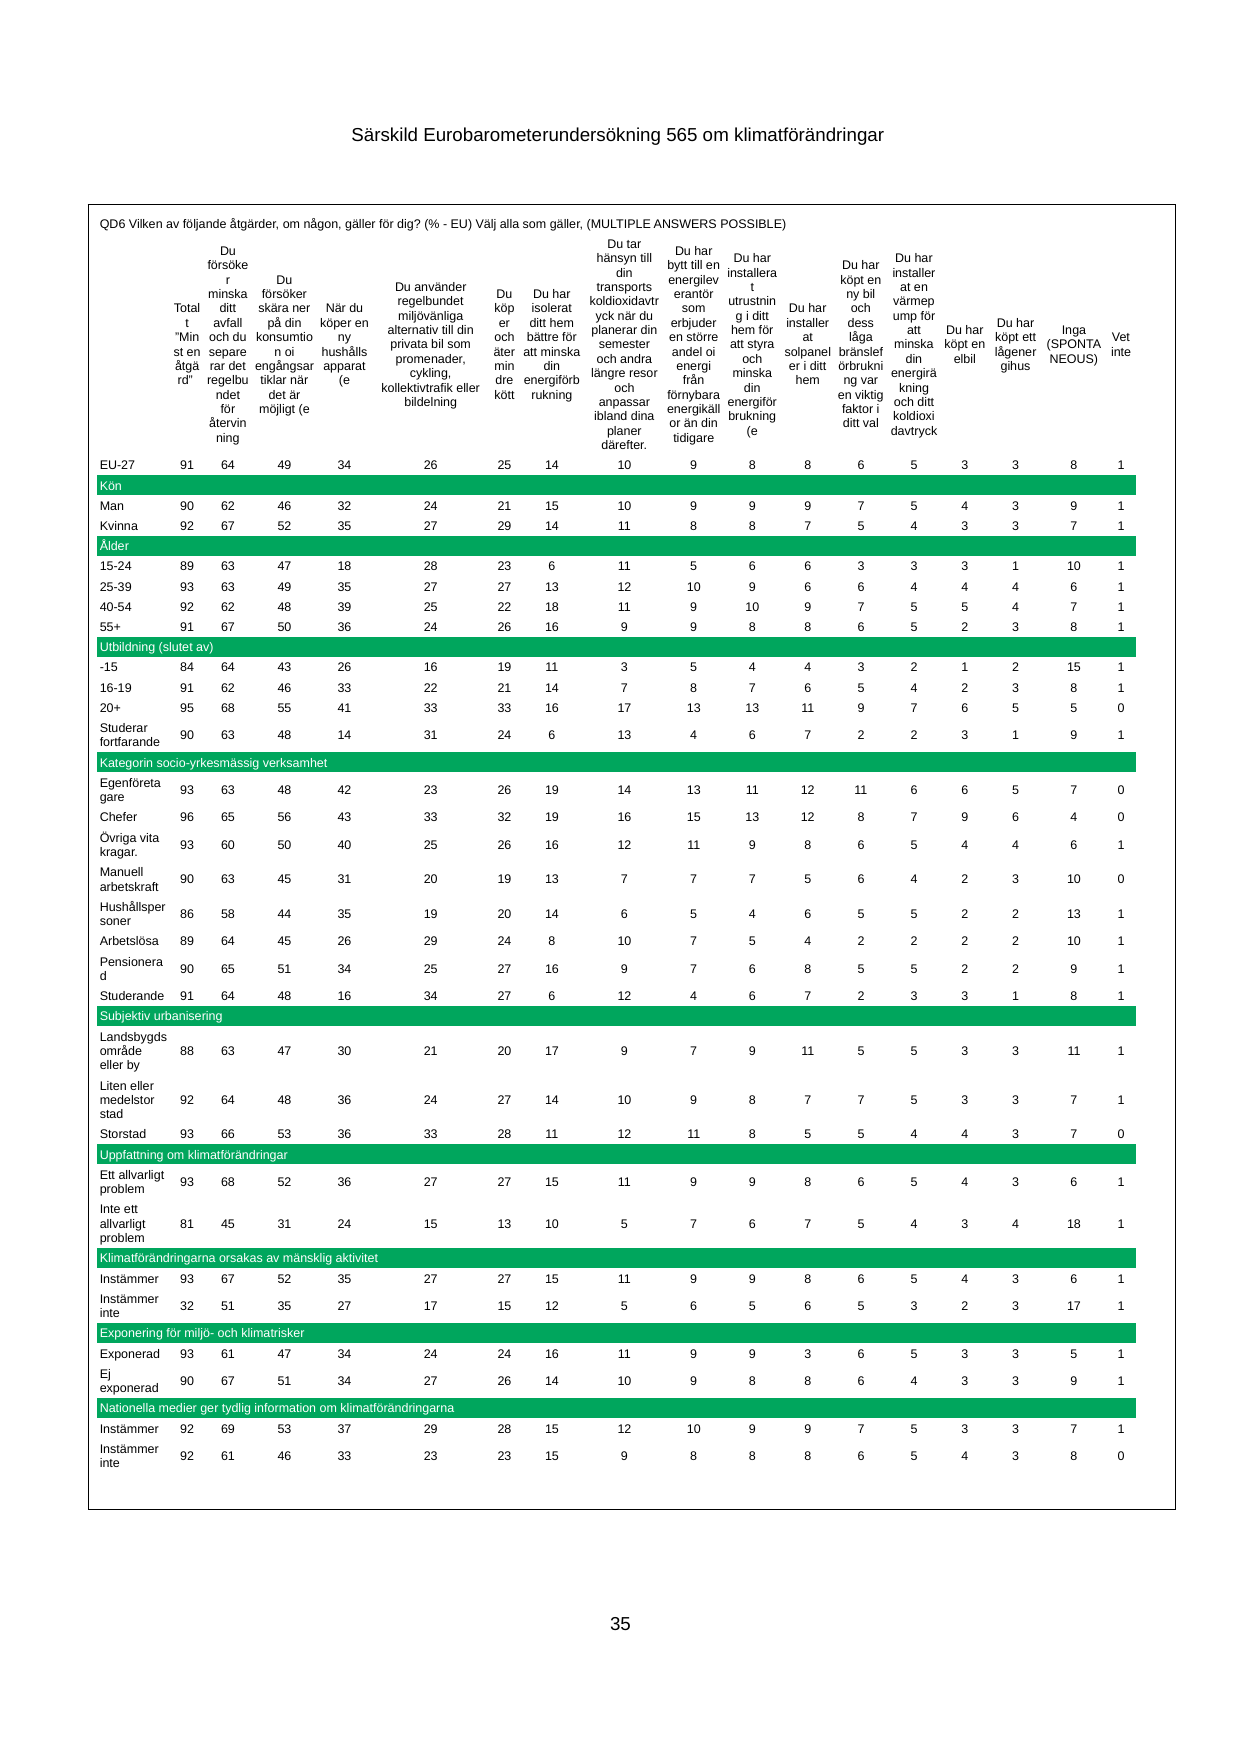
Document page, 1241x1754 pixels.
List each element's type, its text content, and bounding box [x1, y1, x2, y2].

table_cell 26 [371, 455, 489, 475]
table_cell 1 [1106, 455, 1136, 475]
table_cell 5 [887, 617, 940, 637]
table_cell 62 [204, 495, 251, 516]
table_cell 24 [489, 931, 519, 951]
table_cell 33 [371, 698, 489, 718]
table_cell 6 [723, 986, 781, 1006]
table_cell 7 [1042, 516, 1106, 536]
table_cell 2 [940, 951, 989, 986]
table_cell 7 [664, 951, 723, 986]
table_cell 19 [519, 773, 584, 807]
table_cell Ålder [97, 536, 1136, 556]
table_cell 20+ [97, 698, 170, 718]
table_cell 3 [989, 455, 1042, 475]
table_cell 52 [251, 516, 317, 536]
table_cell 7 [781, 516, 834, 536]
table_cell 58 [204, 896, 251, 931]
table_cell 2 [887, 718, 940, 752]
table_cell 90 [170, 862, 204, 896]
table_cell 6 [887, 773, 940, 807]
table_cell 1 [1106, 951, 1136, 986]
table_cell 23 [371, 773, 489, 807]
table_cell 3 [989, 677, 1042, 697]
table_cell Du har köpt en ny bil och dess låga bränsleförbrukning var en viktig faktor i ditt val [834, 234, 887, 455]
table_cell 4 [887, 862, 940, 896]
table_cell Uppfattning om klimatförändringar [97, 1144, 1136, 1164]
table_cell 36 [317, 617, 371, 637]
table_cell Instämmer inte [97, 1439, 170, 1473]
table_cell 86 [170, 896, 204, 931]
table_cell 5 [887, 1075, 940, 1124]
table_cell 23 [371, 1439, 489, 1473]
table_cell 67 [204, 617, 251, 637]
table_cell 4 [989, 1199, 1042, 1248]
table_cell EU-27 [97, 455, 170, 475]
table_cell 91 [170, 677, 204, 697]
table_cell 36 [317, 1124, 371, 1144]
table_cell 16 [519, 698, 584, 718]
table_cell 92 [170, 596, 204, 617]
table_cell 12 [781, 807, 834, 827]
table_cell 16-19 [97, 677, 170, 697]
table_cell 9 [723, 1268, 781, 1288]
table_cell Vet inte [1106, 234, 1136, 455]
table_cell 4 [940, 1124, 989, 1144]
table_cell 6 [834, 617, 887, 637]
table_cell 3 [989, 1343, 1042, 1363]
table_cell 89 [170, 556, 204, 576]
table_cell Egenföretagare [97, 773, 170, 807]
table_cell 22 [371, 677, 489, 697]
table_cell 51 [204, 1289, 251, 1323]
table_cell 6 [834, 862, 887, 896]
table_cell 2 [834, 986, 887, 1006]
table_cell 5 [664, 896, 723, 931]
table_cell 29 [489, 516, 519, 536]
table_cell Chefer [97, 807, 170, 827]
table_cell 8 [519, 931, 584, 951]
table_cell 4 [940, 1165, 989, 1199]
table_cell 16 [519, 617, 584, 637]
table_cell 5 [887, 596, 940, 617]
table_cell 7 [781, 1199, 834, 1248]
table_cell 27 [317, 1289, 371, 1323]
table_cell 44 [251, 896, 317, 931]
table_cell 4 [723, 896, 781, 931]
table_cell 93 [170, 773, 204, 807]
table_cell 4 [887, 1124, 940, 1144]
table_cell 5 [834, 1199, 887, 1248]
table_cell 3 [989, 495, 1042, 516]
table_cell 6 [781, 677, 834, 697]
table_cell 27 [489, 951, 519, 986]
table_cell 6 [519, 986, 584, 1006]
table_cell 3 [940, 718, 989, 752]
table_cell Exponering för miljö- och klimatrisker [97, 1323, 1136, 1343]
table_cell 15 [664, 807, 723, 827]
table_cell 10 [664, 1418, 723, 1438]
table_cell 26 [317, 657, 371, 677]
table_cell 12 [585, 1124, 664, 1144]
table_cell 8 [781, 617, 834, 637]
table_cell 5 [940, 596, 989, 617]
table_cell 16 [519, 1343, 584, 1363]
table_cell 1 [1106, 827, 1136, 862]
table_cell 6 [781, 556, 834, 576]
table_cell 90 [170, 951, 204, 986]
table_cell 65 [204, 807, 251, 827]
table_cell 5 [834, 1026, 887, 1075]
table_cell 48 [251, 1075, 317, 1124]
table_cell 11 [664, 1124, 723, 1144]
table_cell Klimatförändringarna orsakas av mänsklig aktivitet [97, 1248, 1136, 1268]
table_cell 28 [489, 1418, 519, 1438]
table_cell 9 [1042, 1364, 1106, 1398]
table_cell 55+ [97, 617, 170, 637]
table_cell 25 [489, 455, 519, 475]
table_cell 18 [1042, 1199, 1106, 1248]
table_cell 5 [723, 931, 781, 951]
table_cell 8 [834, 807, 887, 827]
table_cell 8 [664, 516, 723, 536]
table_cell 92 [170, 1075, 204, 1124]
table_cell 24 [371, 1343, 489, 1363]
table_cell 7 [887, 807, 940, 827]
table_cell 7 [1042, 773, 1106, 807]
table_cell 9 [664, 596, 723, 617]
table_cell 24 [489, 1343, 519, 1363]
table_cell 5 [887, 1026, 940, 1075]
table_cell 10 [1042, 862, 1106, 896]
table_cell 1 [1106, 516, 1136, 536]
table_cell 88 [170, 1026, 204, 1075]
table_cell 63 [204, 862, 251, 896]
table_cell 10 [585, 1075, 664, 1124]
table_cell 63 [204, 1026, 251, 1075]
table_cell 26 [489, 1364, 519, 1398]
table_cell 11 [519, 1124, 584, 1144]
table_cell 3 [940, 1364, 989, 1398]
table_cell 14 [519, 1364, 584, 1398]
table_cell 52 [251, 1165, 317, 1199]
table_cell 5 [887, 827, 940, 862]
table_cell 93 [170, 1343, 204, 1363]
table_cell 11 [585, 1268, 664, 1288]
table_cell 4 [664, 986, 723, 1006]
table_cell 35 [317, 896, 371, 931]
table_cell 2 [940, 896, 989, 931]
table_cell 40-54 [97, 596, 170, 617]
table_cell 61 [204, 1343, 251, 1363]
table_cell 7 [834, 596, 887, 617]
table_cell 91 [170, 617, 204, 637]
table_cell 1 [1106, 576, 1136, 596]
table_cell 91 [170, 986, 204, 1006]
table_cell 4 [940, 1268, 989, 1288]
table_cell 3 [989, 617, 1042, 637]
table_cell 3 [585, 657, 664, 677]
table_cell 18 [519, 596, 584, 617]
table_cell 48 [251, 986, 317, 1006]
table_cell 9 [723, 1026, 781, 1075]
table_cell 2 [940, 677, 989, 697]
table_cell 67 [204, 1268, 251, 1288]
table_cell 8 [723, 617, 781, 637]
table_cell 29 [371, 931, 489, 951]
table_cell 1 [1106, 657, 1136, 677]
table_cell 7 [585, 862, 664, 896]
table_cell 12 [585, 986, 664, 1006]
table_cell 0 [1106, 698, 1136, 718]
table_cell Ett allvarligt problem [97, 1165, 170, 1199]
table_cell 3 [887, 556, 940, 576]
table_cell 1 [1106, 556, 1136, 576]
table_cell 7 [834, 1075, 887, 1124]
table_cell 13 [1042, 896, 1106, 931]
table_cell 3 [989, 862, 1042, 896]
table_header QD6 Vilken av följande åtgärder, om någon, gäller för dig? (% - EU) Välj alla som gäller, (MULTIPLE ANSWERS POSSIBLE) [97, 213, 1136, 233]
table_cell 84 [170, 657, 204, 677]
table_cell 35 [251, 1289, 317, 1323]
table_cell 9 [664, 455, 723, 475]
table_cell 6 [723, 1199, 781, 1248]
table_cell 13 [664, 698, 723, 718]
table_cell 0 [1106, 807, 1136, 827]
table_cell 6 [834, 1343, 887, 1363]
table_cell 66 [204, 1124, 251, 1144]
table_cell 46 [251, 677, 317, 697]
table_cell 11 [585, 516, 664, 536]
table_cell 17 [371, 1289, 489, 1323]
table_cell 17 [1042, 1289, 1106, 1323]
table_cell 6 [723, 718, 781, 752]
table_cell 5 [887, 495, 940, 516]
table_cell 3 [834, 657, 887, 677]
table_cell 7 [781, 718, 834, 752]
table_cell 7 [664, 1199, 723, 1248]
table_cell 7 [834, 1418, 887, 1438]
table_cell 7 [664, 862, 723, 896]
table_cell 1 [1106, 596, 1136, 617]
table_cell 8 [1042, 1439, 1106, 1473]
table_cell 27 [371, 1165, 489, 1199]
table_cell 34 [371, 986, 489, 1006]
table_cell 0 [1106, 773, 1136, 807]
table_cell 8 [1042, 986, 1106, 1006]
table_cell 36 [317, 1075, 371, 1124]
table_cell 8 [781, 951, 834, 986]
table_cell 12 [781, 773, 834, 807]
table_cell 10 [1042, 931, 1106, 951]
table_cell 17 [519, 1026, 584, 1075]
table_cell 9 [781, 495, 834, 516]
table_cell 26 [489, 617, 519, 637]
table_cell 18 [317, 556, 371, 576]
table_cell 33 [317, 677, 371, 697]
table_cell 61 [204, 1439, 251, 1473]
table_cell 52 [251, 1268, 317, 1288]
table_cell 3 [834, 556, 887, 576]
table_cell 16 [519, 827, 584, 862]
table_cell Kvinna [97, 516, 170, 536]
table_cell 3 [989, 1439, 1042, 1473]
table_cell 5 [834, 677, 887, 697]
table_cell 46 [251, 495, 317, 516]
table_cell 9 [723, 1418, 781, 1438]
table_cell 10 [723, 596, 781, 617]
table_cell 1 [1106, 1075, 1136, 1124]
table_cell 63 [204, 556, 251, 576]
table_cell 31 [251, 1199, 317, 1248]
table_cell 33 [371, 1124, 489, 1144]
table_cell 16 [519, 951, 584, 986]
table_cell 27 [371, 516, 489, 536]
table_cell 16 [371, 657, 489, 677]
table_cell 1 [1106, 677, 1136, 697]
table_cell 1 [1106, 1268, 1136, 1288]
table_cell 5 [585, 1199, 664, 1248]
table_cell 13 [664, 773, 723, 807]
table_cell 47 [251, 1343, 317, 1363]
table_cell 14 [585, 773, 664, 807]
table_cell 35 [317, 576, 371, 596]
table_cell 9 [585, 1026, 664, 1075]
table_cell 15 [519, 1439, 584, 1473]
table_cell 2 [989, 896, 1042, 931]
table_cell 12 [585, 1418, 664, 1438]
table_cell 9 [781, 1418, 834, 1438]
table_cell 33 [317, 1439, 371, 1473]
table_cell 10 [664, 576, 723, 596]
table_cell 34 [317, 1364, 371, 1398]
table_cell 64 [204, 931, 251, 951]
table_cell 10 [585, 495, 664, 516]
table_cell 27 [489, 1165, 519, 1199]
table_cell 28 [371, 556, 489, 576]
table_cell 3 [940, 455, 989, 475]
table_cell 45 [251, 931, 317, 951]
table_cell 7 [723, 862, 781, 896]
table_cell 9 [664, 617, 723, 637]
table_cell 12 [519, 1289, 584, 1323]
table_cell 91 [170, 455, 204, 475]
table_cell 1 [1106, 1199, 1136, 1248]
table_cell 2 [940, 862, 989, 896]
table_cell Hushållspersoner [97, 896, 170, 931]
table_cell 67 [204, 1364, 251, 1398]
table_cell 11 [834, 773, 887, 807]
table_cell 24 [489, 718, 519, 752]
table_cell 9 [664, 1165, 723, 1199]
table_cell 3 [887, 986, 940, 1006]
table_cell 13 [519, 576, 584, 596]
table_cell 8 [781, 1439, 834, 1473]
table_cell 13 [723, 698, 781, 718]
table_cell 14 [317, 718, 371, 752]
table_cell 2 [834, 931, 887, 951]
table_cell 9 [585, 951, 664, 986]
table_cell 31 [317, 862, 371, 896]
table_cell 2 [940, 1289, 989, 1323]
table_cell 24 [317, 1199, 371, 1248]
table_cell 5 [781, 1124, 834, 1144]
table_cell 1 [1106, 1289, 1136, 1323]
table_cell När du köper en ny hushållsapparat (e [317, 234, 371, 455]
table_cell 8 [1042, 677, 1106, 697]
table_cell 4 [1042, 807, 1106, 827]
table_cell 1 [1106, 718, 1136, 752]
table_cell 33 [371, 807, 489, 827]
table_cell 14 [519, 896, 584, 931]
table_cell 27 [489, 1268, 519, 1288]
table_cell 7 [887, 698, 940, 718]
table_cell 6 [519, 718, 584, 752]
table_cell 5 [887, 896, 940, 931]
table_cell 9 [940, 807, 989, 827]
table_cell 3 [989, 1075, 1042, 1124]
table_cell 34 [317, 951, 371, 986]
table_cell 90 [170, 718, 204, 752]
table_cell 93 [170, 1268, 204, 1288]
table_cell 2 [989, 657, 1042, 677]
table_cell 6 [834, 1268, 887, 1288]
table_cell 2 [940, 617, 989, 637]
table_cell 1 [1106, 495, 1136, 516]
table_cell 11 [781, 1026, 834, 1075]
table_cell 5 [834, 1289, 887, 1323]
table_cell 29 [371, 1418, 489, 1438]
table_cell Du har isolerat ditt hem bättre för att minska din energiförbrukning [519, 234, 584, 455]
table_cell 9 [834, 698, 887, 718]
table_cell 10 [585, 1364, 664, 1398]
table_cell 6 [781, 1289, 834, 1323]
table_cell 10 [585, 931, 664, 951]
table_cell 6 [834, 455, 887, 475]
table_cell 10 [519, 1199, 584, 1248]
table_cell 11 [519, 657, 584, 677]
table_cell 6 [1042, 1165, 1106, 1199]
table_cell Kön [97, 475, 1136, 495]
table_cell 11 [585, 596, 664, 617]
table_cell 14 [519, 516, 584, 536]
table_cell 6 [834, 1439, 887, 1473]
table_cell 2 [887, 657, 940, 677]
table_cell 3 [940, 516, 989, 536]
table_cell 9 [585, 617, 664, 637]
table_cell Övriga vita kragar. [97, 827, 170, 862]
table_cell 6 [519, 556, 584, 576]
table_cell Ej exponerad [97, 1364, 170, 1398]
table_cell 64 [204, 986, 251, 1006]
table_cell 15 [1042, 657, 1106, 677]
table_cell 50 [251, 827, 317, 862]
table_cell Du försöker skära ner på din konsumtion oi engångsartiklar när det är möjligt (e [251, 234, 317, 455]
table_cell Du använder regelbundet miljövänliga alternativ till din privata bil som promenader, cykling, kollektivtrafik eller bildelning [371, 234, 489, 455]
table_cell 2 [989, 931, 1042, 951]
table_cell 19 [489, 657, 519, 677]
table_cell 68 [204, 698, 251, 718]
table_cell 16 [585, 807, 664, 827]
table_cell Liten eller medelstor stad [97, 1075, 170, 1124]
table_cell 32 [317, 495, 371, 516]
table_cell 0 [1106, 1124, 1136, 1144]
table_cell 11 [585, 1343, 664, 1363]
table_cell 6 [834, 1364, 887, 1398]
table_cell 5 [887, 1268, 940, 1288]
table_cell 9 [664, 1075, 723, 1124]
table_cell 1 [989, 986, 1042, 1006]
table_cell 41 [317, 698, 371, 718]
table_cell 48 [251, 596, 317, 617]
table_cell 7 [1042, 1124, 1106, 1144]
table_cell 6 [1042, 1268, 1106, 1288]
table_cell Instämmer [97, 1268, 170, 1288]
table_cell 7 [781, 986, 834, 1006]
table_cell Utbildning (slutet av) [97, 637, 1136, 657]
table_cell 9 [1042, 495, 1106, 516]
table_cell Du har köpt en elbil [940, 234, 989, 455]
table_cell 1 [989, 718, 1042, 752]
table_cell 8 [723, 1364, 781, 1398]
table_cell 48 [251, 718, 317, 752]
table_cell Du köper och äter mindre kött [489, 234, 519, 455]
table_cell 3 [940, 986, 989, 1006]
table_cell 24 [371, 1075, 489, 1124]
table_cell Du har installerat en värmepump för att minska din energiräkning och ditt koldioxidavtryck [887, 234, 940, 455]
table_cell 5 [989, 698, 1042, 718]
table_cell 4 [989, 576, 1042, 596]
table_cell 24 [371, 617, 489, 637]
table_cell 8 [1042, 455, 1106, 475]
table_cell 1 [1106, 1165, 1136, 1199]
table_cell -15 [97, 657, 170, 677]
table_cell 4 [940, 576, 989, 596]
table_cell 3 [989, 516, 1042, 536]
table_cell 34 [317, 1343, 371, 1363]
table_cell 25 [371, 827, 489, 862]
table_cell Du har installerat utrustning i ditt hem för att styra och minska din energiförbrukning (e [723, 234, 781, 455]
table_cell 8 [781, 827, 834, 862]
table_cell 5 [887, 1418, 940, 1438]
table_cell 93 [170, 576, 204, 596]
table_cell 9 [1042, 718, 1106, 752]
table_cell 8 [723, 1439, 781, 1473]
table_cell 21 [489, 495, 519, 516]
table_cell 5 [585, 1289, 664, 1323]
table_cell 12 [585, 827, 664, 862]
table_cell 11 [781, 698, 834, 718]
table_cell 47 [251, 1026, 317, 1075]
table_cell 27 [371, 576, 489, 596]
table_cell 6 [1042, 576, 1106, 596]
table_cell 11 [723, 773, 781, 807]
table_cell 9 [585, 1439, 664, 1473]
table_cell 3 [940, 1343, 989, 1363]
table_cell 5 [781, 862, 834, 896]
table_cell Du har bytt till en energileverantör som erbjuder en större andel oi energi från förnybara energikällor än din tidigare [664, 234, 723, 455]
table_cell Pensionerad [97, 951, 170, 986]
table_cell 11 [664, 827, 723, 862]
table_cell 3 [940, 556, 989, 576]
table_cell 6 [940, 698, 989, 718]
table_cell 8 [664, 1439, 723, 1473]
table_cell 14 [519, 677, 584, 697]
table_cell 9 [1042, 951, 1106, 986]
table_cell 3 [989, 1418, 1042, 1438]
table_cell 8 [781, 1268, 834, 1288]
table_cell 25 [371, 596, 489, 617]
table_cell 3 [989, 1165, 1042, 1199]
table_cell 13 [723, 807, 781, 827]
table_cell 3 [989, 1268, 1042, 1288]
table_cell 5 [1042, 698, 1106, 718]
table_cell 48 [251, 773, 317, 807]
table_cell 3 [781, 1343, 834, 1363]
table_cell 27 [371, 1268, 489, 1288]
table_cell 4 [887, 516, 940, 536]
table_cell 3 [940, 1026, 989, 1075]
table_cell 12 [585, 576, 664, 596]
table_cell 9 [664, 1343, 723, 1363]
table_cell Storstad [97, 1124, 170, 1144]
table_cell 62 [204, 596, 251, 617]
table_cell 4 [887, 1364, 940, 1398]
table_cell 51 [251, 1364, 317, 1398]
table_cell 4 [664, 718, 723, 752]
table_cell 14 [519, 455, 584, 475]
table_cell 3 [887, 1289, 940, 1323]
table_cell 4 [781, 657, 834, 677]
table_cell 20 [489, 896, 519, 931]
table_cell 26 [489, 773, 519, 807]
table_cell 26 [317, 931, 371, 951]
table_cell 6 [940, 773, 989, 807]
table_cell 42 [317, 773, 371, 807]
table_cell 3 [940, 1199, 989, 1248]
table_cell Kategorin socio-yrkesmässig verksamhet [97, 752, 1136, 772]
table_cell 20 [489, 1026, 519, 1075]
table_cell Arbetslösa [97, 931, 170, 951]
table_cell 65 [204, 951, 251, 986]
table_cell Exponerad [97, 1343, 170, 1363]
table_cell 7 [664, 931, 723, 951]
table_cell 6 [1042, 827, 1106, 862]
table_cell 23 [489, 556, 519, 576]
table_cell 90 [170, 495, 204, 516]
table_cell 9 [723, 1343, 781, 1363]
table_cell Landsbygdsområde eller by [97, 1026, 170, 1075]
table_cell 33 [489, 698, 519, 718]
table_cell 27 [371, 1364, 489, 1398]
table_cell 17 [585, 698, 664, 718]
table_cell 2 [887, 931, 940, 951]
table_cell 56 [251, 807, 317, 827]
table_cell 6 [989, 807, 1042, 827]
table_cell 4 [781, 931, 834, 951]
table_cell 6 [834, 1165, 887, 1199]
table_cell 6 [781, 576, 834, 596]
table_cell 1 [1106, 931, 1136, 951]
table_cell 4 [887, 576, 940, 596]
table_cell 47 [251, 556, 317, 576]
table_cell 40 [317, 827, 371, 862]
table_cell 6 [781, 896, 834, 931]
table_cell 1 [1106, 617, 1136, 637]
table_cell 8 [781, 455, 834, 475]
table_cell 13 [519, 862, 584, 896]
table_cell 13 [585, 718, 664, 752]
table_cell 5 [834, 1124, 887, 1144]
table_cell 8 [781, 1165, 834, 1199]
table_cell 6 [723, 556, 781, 576]
table_cell 36 [317, 1165, 371, 1199]
table_cell 27 [489, 576, 519, 596]
table_cell 93 [170, 827, 204, 862]
table_cell 26 [489, 827, 519, 862]
table_cell Nationella medier ger tydlig information om klimatförändringarna [97, 1398, 1136, 1418]
table_cell 11 [585, 556, 664, 576]
table_cell 19 [489, 862, 519, 896]
table_cell 35 [317, 1268, 371, 1288]
table_cell 5 [723, 1289, 781, 1323]
table_cell 4 [989, 827, 1042, 862]
table_cell 0 [1106, 1439, 1136, 1473]
table_cell 15 [489, 1289, 519, 1323]
table_cell 11 [1042, 1026, 1106, 1075]
table_cell 46 [251, 1439, 317, 1473]
table_cell 7 [723, 677, 781, 697]
table_cell 8 [664, 677, 723, 697]
table_cell 11 [585, 1165, 664, 1199]
table_cell 21 [489, 677, 519, 697]
table_cell Totalt ”Minst en åtgärd” [170, 234, 204, 455]
table_cell 7 [834, 495, 887, 516]
table_cell Studerande [97, 986, 170, 1006]
table_cell 28 [489, 1124, 519, 1144]
table_cell 8 [723, 1124, 781, 1144]
table_cell 5 [887, 1343, 940, 1363]
table_cell 8 [723, 516, 781, 536]
table_cell 49 [251, 576, 317, 596]
table_cell 9 [723, 576, 781, 596]
table_cell 3 [989, 1289, 1042, 1323]
table_cell 4 [940, 495, 989, 516]
table_cell 5 [887, 1165, 940, 1199]
table_cell 5 [1042, 1343, 1106, 1363]
table_cell 7 [781, 1075, 834, 1124]
table_cell 1 [1106, 986, 1136, 1006]
table_cell 50 [251, 617, 317, 637]
table_cell 3 [940, 1418, 989, 1438]
table_cell 4 [723, 657, 781, 677]
table_cell 5 [887, 455, 940, 475]
table_cell 95 [170, 698, 204, 718]
table_cell 5 [664, 556, 723, 576]
table_cell 6 [585, 896, 664, 931]
table_cell 5 [834, 896, 887, 931]
table_cell Inte ett allvarligt problem [97, 1199, 170, 1248]
table_cell 37 [317, 1418, 371, 1438]
table_cell 7 [1042, 596, 1106, 617]
table_cell 7 [1042, 1075, 1106, 1124]
table_cell 69 [204, 1418, 251, 1438]
table_cell 51 [251, 951, 317, 986]
table_cell 1 [1106, 1343, 1136, 1363]
table_cell 45 [204, 1199, 251, 1248]
table_cell 9 [781, 596, 834, 617]
table_cell 9 [723, 495, 781, 516]
table_cell 5 [664, 657, 723, 677]
table_cell 22 [489, 596, 519, 617]
table_cell 67 [204, 516, 251, 536]
table_cell 5 [989, 773, 1042, 807]
table_cell Du försöker minska ditt avfall och du separerar det regelbundet för återvinning [204, 234, 251, 455]
table_cell 9 [664, 1268, 723, 1288]
table_cell 1 [940, 657, 989, 677]
table_cell 19 [519, 807, 584, 827]
table_cell 20 [371, 862, 489, 896]
table_cell 15 [519, 1165, 584, 1199]
table_cell 8 [723, 1075, 781, 1124]
table_cell 13 [489, 1199, 519, 1248]
table_cell 43 [317, 807, 371, 827]
table_cell Manuell arbetskraft [97, 862, 170, 896]
table_cell 6 [723, 951, 781, 986]
table_cell 32 [170, 1289, 204, 1323]
table_cell 3 [989, 1364, 1042, 1398]
table_cell Studerar fortfarande [97, 718, 170, 752]
table_cell 90 [170, 1364, 204, 1398]
table_cell Du tar hänsyn till din transports koldioxidavtryck när du planerar din semester och andra längre resor och anpassar ibland dina planer därefter. [585, 234, 664, 455]
table_cell 9 [723, 1165, 781, 1199]
table_cell 1 [1106, 896, 1136, 931]
table_cell 5 [887, 951, 940, 986]
table_cell 9 [664, 1364, 723, 1398]
table_cell Subjektiv urbanisering [97, 1006, 1136, 1026]
table_cell 14 [519, 1075, 584, 1124]
table_cell 6 [834, 576, 887, 596]
table_cell 1 [1106, 1364, 1136, 1398]
table_cell 63 [204, 576, 251, 596]
table_cell 34 [317, 455, 371, 475]
table_cell 9 [664, 495, 723, 516]
table_cell [97, 234, 170, 455]
table_cell 39 [317, 596, 371, 617]
table_cell 7 [664, 1026, 723, 1075]
table_cell 31 [371, 718, 489, 752]
table_cell 1 [1106, 1418, 1136, 1438]
table_cell 2 [940, 931, 989, 951]
table_cell 21 [371, 1026, 489, 1075]
table_cell 4 [989, 596, 1042, 617]
table_cell 96 [170, 807, 204, 827]
table_cell 1 [989, 556, 1042, 576]
table_cell 63 [204, 773, 251, 807]
table_cell 23 [489, 1439, 519, 1473]
table_cell 64 [204, 657, 251, 677]
table_cell 53 [251, 1418, 317, 1438]
table_cell 3 [989, 1124, 1042, 1144]
table_cell 16 [317, 986, 371, 1006]
table_cell 30 [317, 1026, 371, 1075]
table_cell 3 [940, 1075, 989, 1124]
table_cell 27 [489, 1075, 519, 1124]
table_cell 7 [585, 677, 664, 697]
table_cell 4 [887, 677, 940, 697]
table_cell 93 [170, 1165, 204, 1199]
table_cell 15 [519, 495, 584, 516]
table_cell Instämmer [97, 1418, 170, 1438]
table_cell 9 [723, 827, 781, 862]
table_cell 25-39 [97, 576, 170, 596]
table_cell 4 [887, 1199, 940, 1248]
table_cell 63 [204, 718, 251, 752]
table_cell 1 [1106, 1026, 1136, 1075]
table_cell Instämmer inte [97, 1289, 170, 1323]
table_cell 10 [585, 455, 664, 475]
table_cell 2 [834, 718, 887, 752]
table_cell 35 [317, 516, 371, 536]
table_cell 8 [1042, 617, 1106, 637]
table_cell 93 [170, 1124, 204, 1144]
table_cell 62 [204, 677, 251, 697]
table_cell 19 [371, 896, 489, 931]
table_cell 5 [834, 951, 887, 986]
table_cell 68 [204, 1165, 251, 1199]
table_cell 81 [170, 1199, 204, 1248]
table_cell Du har installerat solpaneler i ditt hem [781, 234, 834, 455]
table_cell Inga (SPONTANEOUS) [1042, 234, 1106, 455]
table_cell 64 [204, 1075, 251, 1124]
table_cell 32 [489, 807, 519, 827]
table_cell 92 [170, 1418, 204, 1438]
table_cell 15-24 [97, 556, 170, 576]
table_cell 5 [834, 516, 887, 536]
table_cell 2 [989, 951, 1042, 986]
table_cell Du har köpt ett lågenergihus [989, 234, 1042, 455]
table_cell 6 [834, 827, 887, 862]
table_cell 64 [204, 455, 251, 475]
table_cell 15 [519, 1268, 584, 1288]
table_cell 6 [664, 1289, 723, 1323]
table_cell 27 [489, 986, 519, 1006]
table_cell 3 [989, 1026, 1042, 1075]
table_cell 15 [519, 1418, 584, 1438]
table_cell 8 [723, 455, 781, 475]
table_cell 45 [251, 862, 317, 896]
table_cell 89 [170, 931, 204, 951]
table_cell 43 [251, 657, 317, 677]
table_cell 8 [781, 1364, 834, 1398]
table_cell 53 [251, 1124, 317, 1144]
table_cell 92 [170, 1439, 204, 1473]
table_cell 49 [251, 455, 317, 475]
table_cell 55 [251, 698, 317, 718]
table_cell Man [97, 495, 170, 516]
table_cell 24 [371, 495, 489, 516]
table_cell 25 [371, 951, 489, 986]
table_cell 0 [1106, 862, 1136, 896]
table_cell 10 [1042, 556, 1106, 576]
table_cell 5 [887, 1439, 940, 1473]
table_cell 4 [940, 1439, 989, 1473]
table_cell 15 [371, 1199, 489, 1248]
table_cell 92 [170, 516, 204, 536]
table_cell 7 [1042, 1418, 1106, 1438]
table_cell 60 [204, 827, 251, 862]
table_cell 4 [940, 827, 989, 862]
